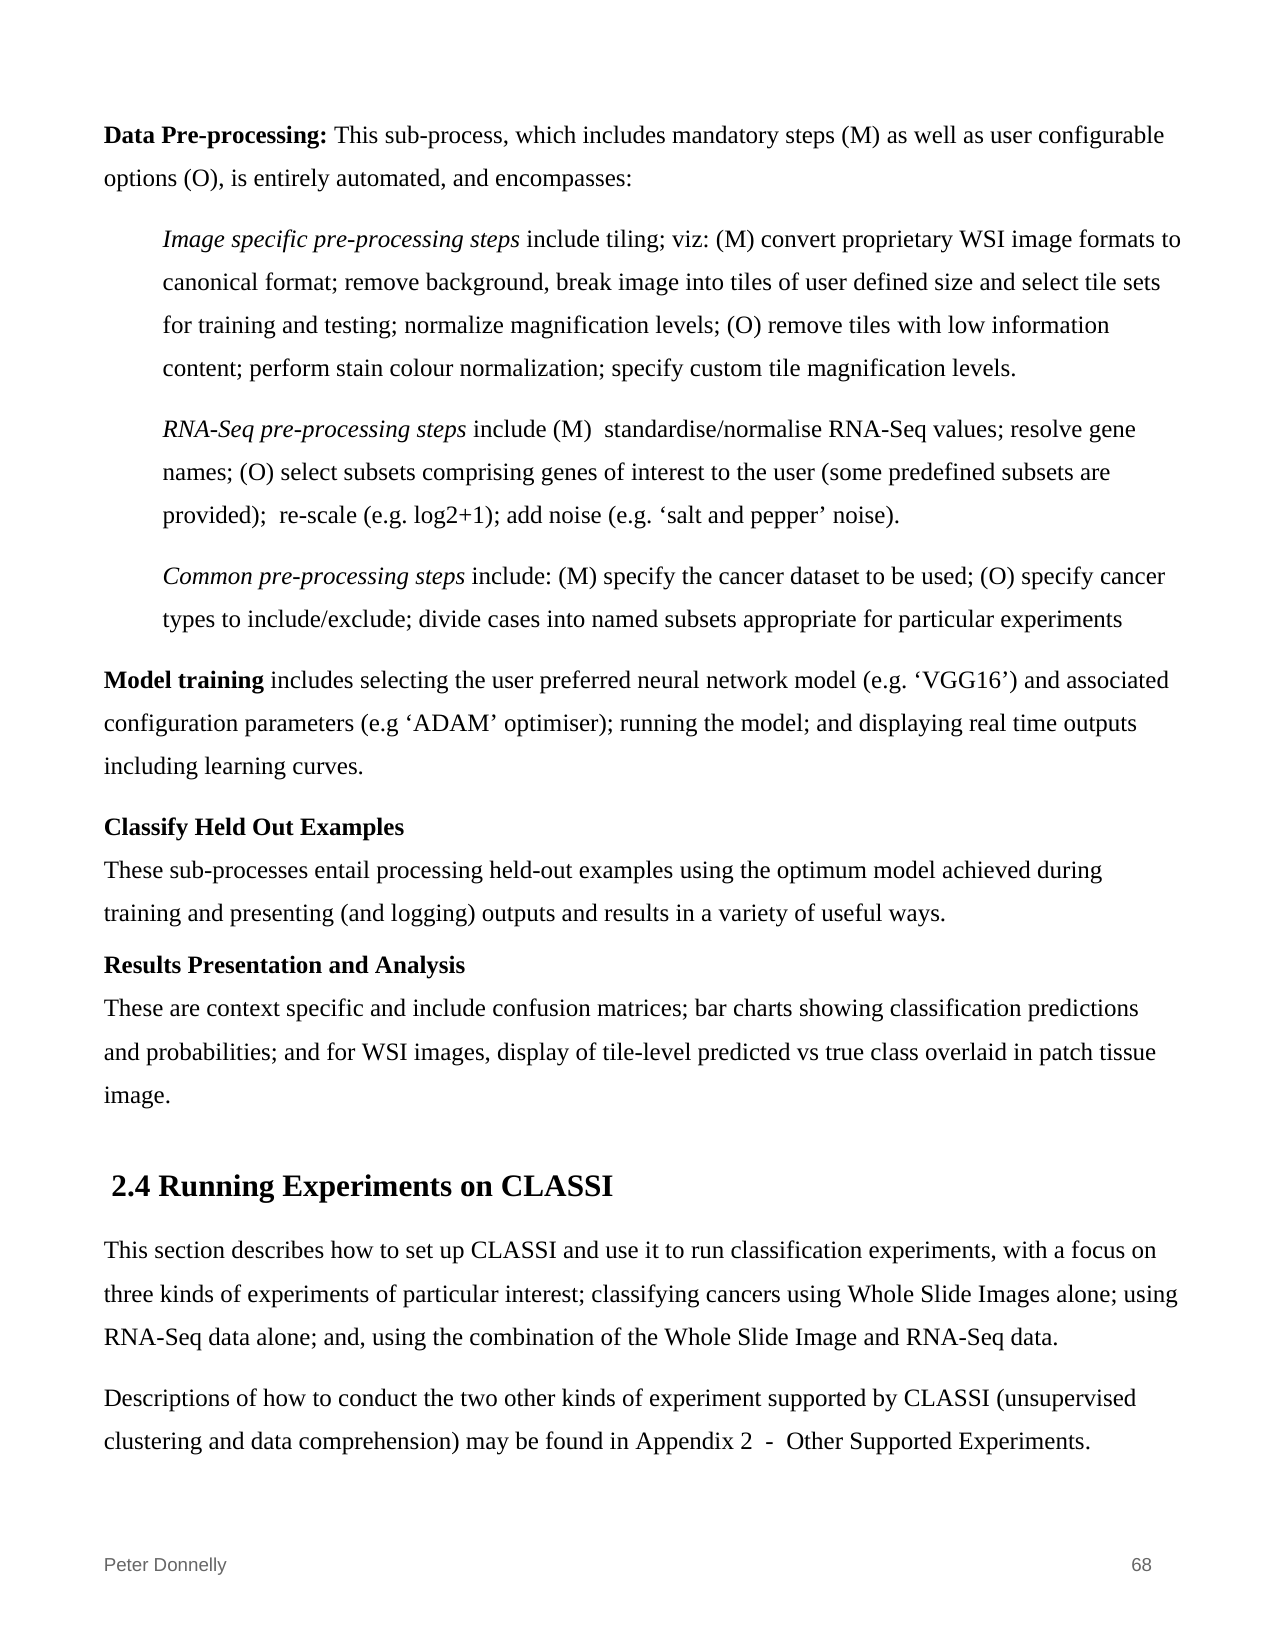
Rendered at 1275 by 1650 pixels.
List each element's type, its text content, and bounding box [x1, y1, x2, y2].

text Model training includes selecting the user preferred neural network model (e.g. ‘VGG16’) and associated configuration parameters (e.g ‘ADAM’ optimiser); running the model; and displaying real time outputs including learning curves. [103, 665, 1181, 780]
text Image specific pre-processing steps include tiling; viz: (M) convert proprietary WSI image formats to canonical format; remove background, break image into tiles of user defined size and select tile sets for training and testing; normalize magnification levels; (O) remove tiles with low information content; perform stain colour normalization; specify custom tile magnification levels. [162, 224, 1181, 382]
text RNA-Seq pre-processing steps include (M) standardise/normalise RNA-Seq values; resolve gene names; (O) select subsets comprising genes of interest to the user (some predefined subsets are provided); re-scale (e.g. log2+1); add noise (e.g. ‘salt and pepper’ noise). [162, 414, 1181, 529]
text Common pre-processing steps include: (M) specify the cancer dataset to be used; (O) specify cancer types to include/exclude; divide cases into named subsets appropriate for particular experiments [162, 561, 1181, 633]
text Data Pre-processing: This sub-process, which includes mandatory steps (M) as well as user configurable options (O), is entirely automated, and encompasses: [103, 120, 1181, 192]
text This section describes how to set up CLASSI and use it to run classification experiments, with a focus on three kinds of experiments of particular interest; classifying cancers using Whole Slide Images alone; using RNA-Seq data alone; and, using the combination of the Whole Slide Image and RNA-Seq data. [103, 1236, 1181, 1351]
subtitle Running Experiments on CLASSI [103, 1167, 1181, 1203]
text These sub-processes entail processing held-out examples using the optimum model achieved during training and presenting (and logging) outputs and results in a variety of useful ways. [103, 855, 1181, 927]
text These are context specific and include confusion matrices; bar charts showing classification predictions and probabilities; and for WSI images, display of tile-level predicted vs true class overlaid in patch tissue image. [103, 993, 1181, 1108]
text Classify Held Out Examples [103, 812, 1181, 841]
text Descriptions of how to conduct the two other kinds of experiment supported by CLASSI (unsupervised clustering and data comprehension) may be found in Appendix 2 - Other Supported Experiments. [103, 1383, 1181, 1454]
text Results Presentation and Analysis [103, 950, 1181, 979]
